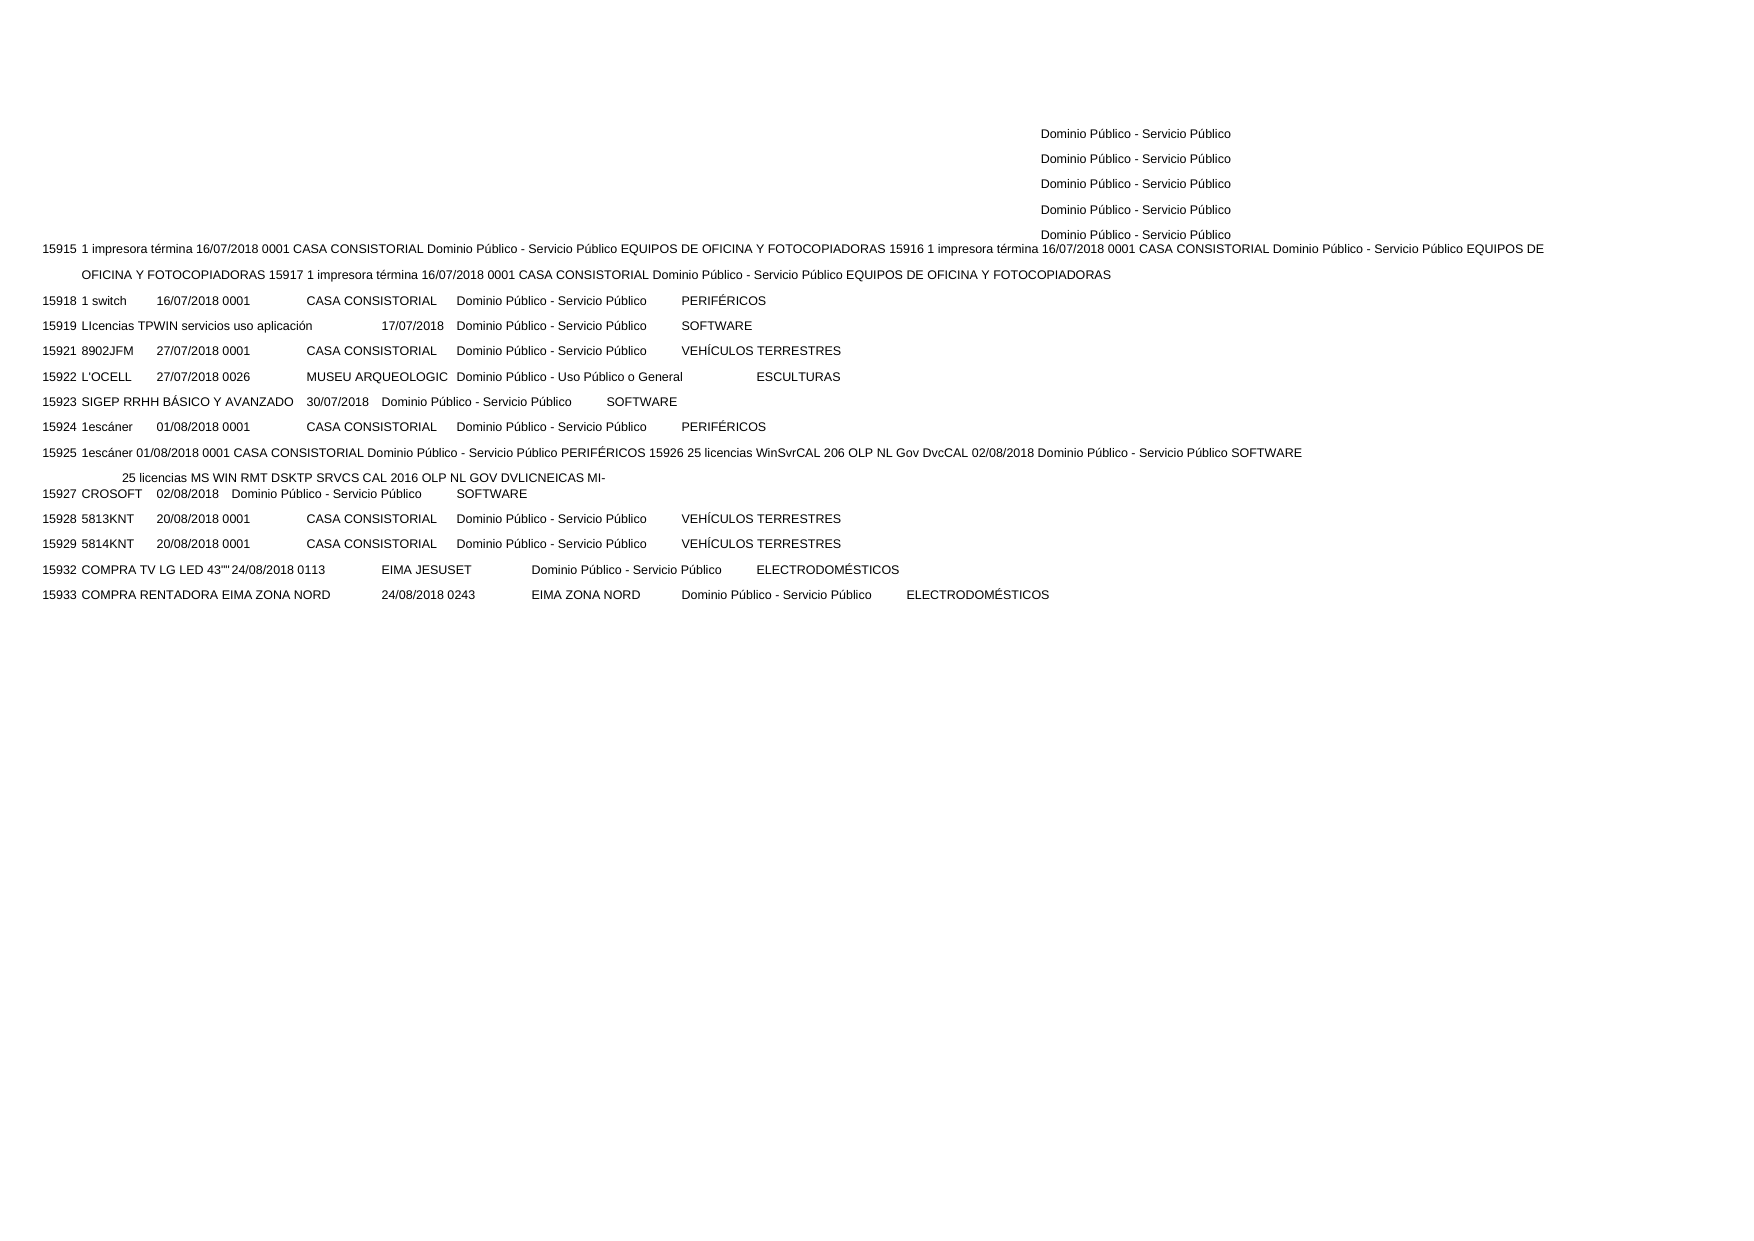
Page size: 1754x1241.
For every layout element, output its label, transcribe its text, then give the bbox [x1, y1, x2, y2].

list COMPRA TV LG LED 43"" 24/08/2018 0113 EIMA JESUSET Dominio Público - Servicio Público ELECTRODOMÉSTICOS [42, 562, 1552, 577]
list CROSOFT 02/08/2018 Dominio Público - Servicio Público SOFTWARE [42, 486, 1552, 501]
list LIcencias TPWIN servicios uso aplicación 17/07/2018 Dominio Público - Servicio Público SOFTWARE [42, 319, 1552, 333]
list 8902JFM 27/07/2018 0001 CASA CONSISTORIAL Dominio Público - Servicio Público VEHÍCULOS TERRESTRES [42, 344, 1552, 358]
list 5814KNT 20/08/2018 0001 CASA CONSISTORIAL Dominio Público - Servicio Público VEHÍCULOS TERRESTRES [42, 537, 1552, 551]
list L'OCELL 27/07/2018 0026 MUSEU ARQUEOLOGIC Dominio Público - Uso Público o General ESCULTURAS [42, 369, 1552, 384]
list 1escáner 01/08/2018 0001 CASA CONSISTORIAL Dominio Público - Servicio Público PERIFÉRICOS [42, 420, 1552, 434]
list 1 impresora términa 16/07/2018 0001 CASA CONSISTORIAL Dominio Público - Servicio Público EQUIPOS DE OFICINA Y FOTOCOPIADORAS 15916 1 impresora términa 16/07/2018 0001 CASA CONSISTORIAL Dominio Público - Servicio Público EQUIPOS DE OFICINA Y FOTOCOPIADORAS 15917 1 impresora términa 16/07/2018 0001 CASA CONSISTORIAL Dominio Público - Servicio Público EQUIPOS DE OFICINA Y FOTOCOPIADORAS [42, 242, 1552, 282]
list 5813KNT 20/08/2018 0001 CASA CONSISTORIAL Dominio Público - Servicio Público VEHÍCULOS TERRESTRES [42, 512, 1552, 526]
list SIGEP RRHH BÁSICO Y AVANZADO 30/07/2018 Dominio Público - Servicio Público SOFTWARE [42, 395, 1552, 409]
text 25 licencias MS WIN RMT DSKTP SRVCS CAL 2016 OLP NL GOV DVLICNEICAS MI- [122, 471, 1552, 485]
list 1 switch 16/07/2018 0001 CASA CONSISTORIAL Dominio Público - Servicio Público PERIFÉRICOS [42, 293, 1552, 308]
list COMPRA RENTADORA EIMA ZONA NORD 24/08/2018 0243 EIMA ZONA NORD Dominio Público - Servicio Público ELECTRODOMÉSTICOS [42, 588, 1552, 602]
list 1escáner 01/08/2018 0001 CASA CONSISTORIAL Dominio Público - Servicio Público PERIFÉRICOS 15926 25 licencias WinSvrCAL 206 OLP NL Gov DvcCAL 02/08/2018 Dominio Público - Servicio Público SOFTWARE [42, 445, 1552, 460]
